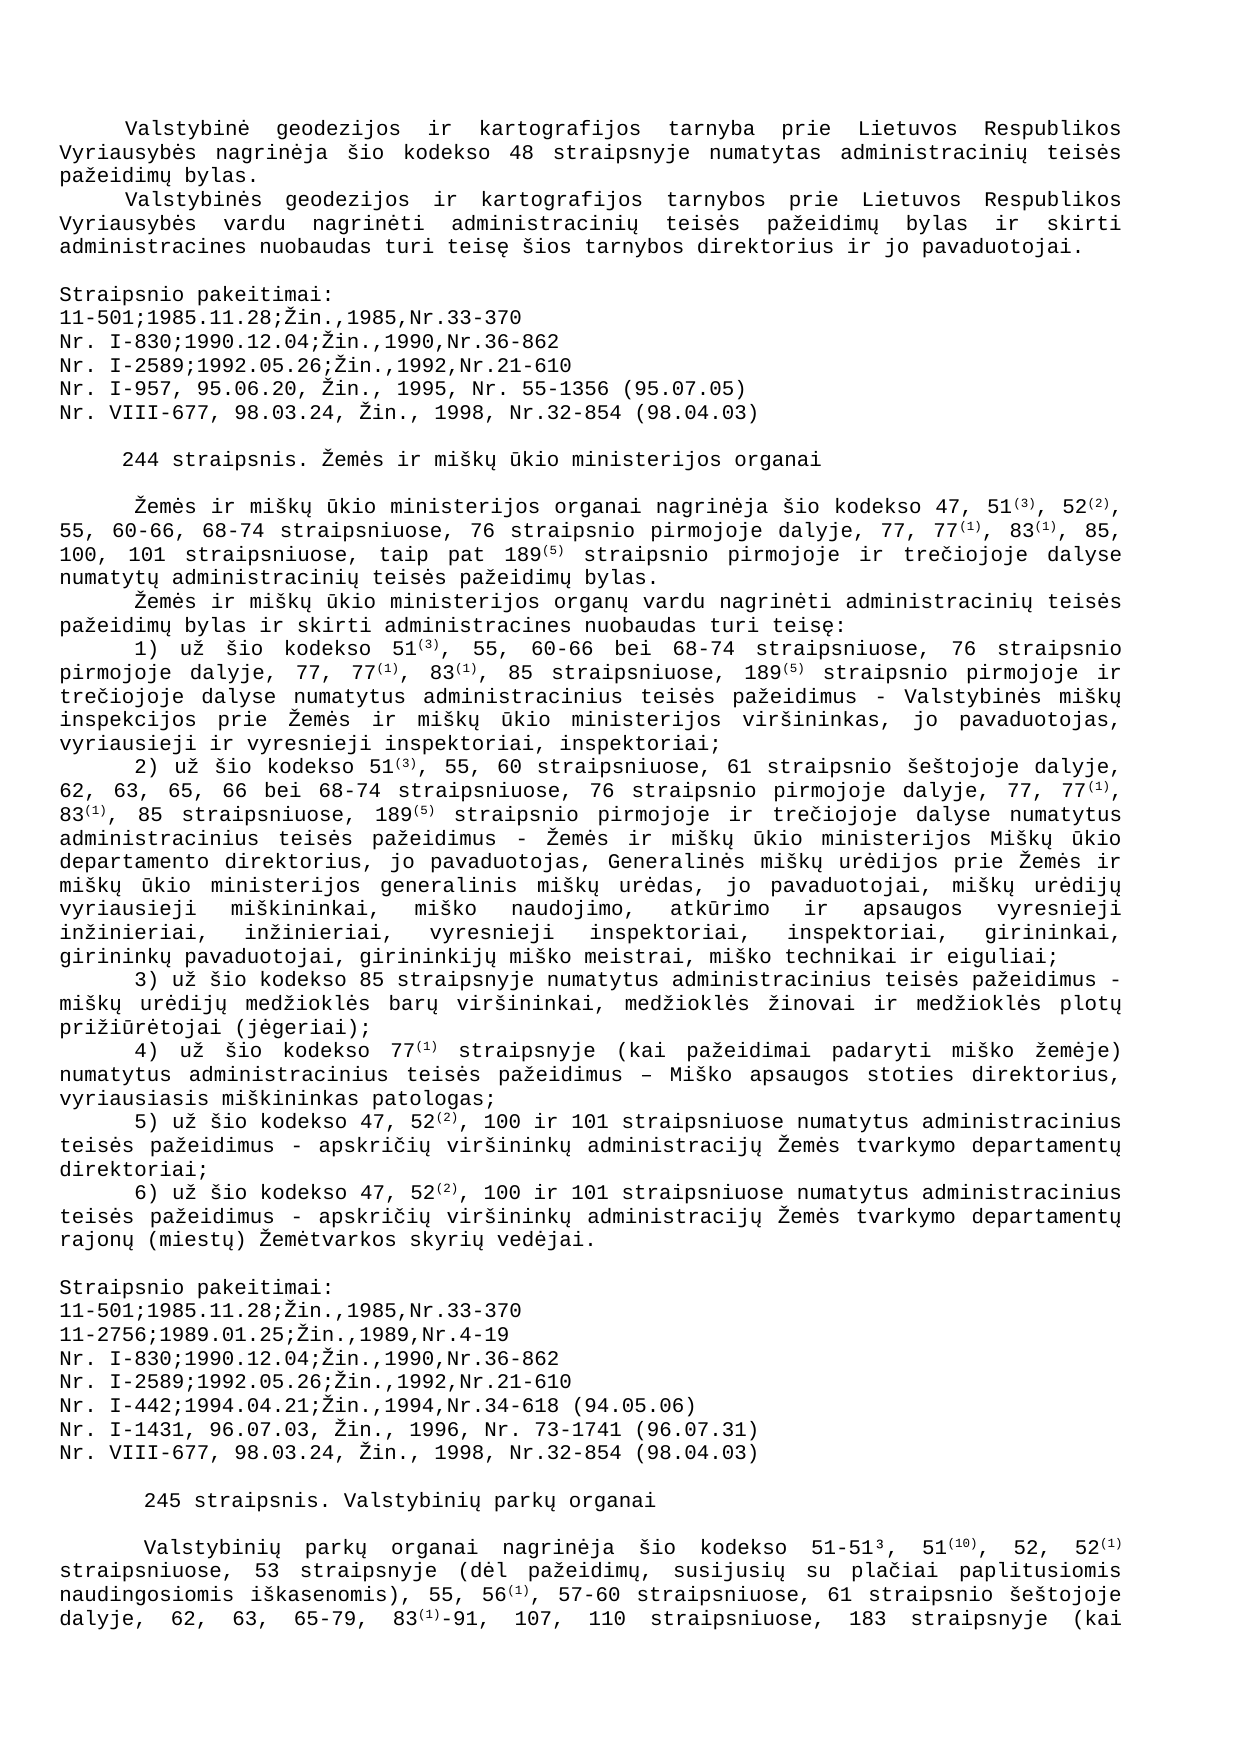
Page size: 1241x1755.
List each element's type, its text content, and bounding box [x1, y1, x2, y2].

text 11-501;1985.11.28;Žin.,1985,Nr.33-370 [59, 307, 1122, 331]
text 11-501;1985.11.28;Žin.,1985,Nr.33-370 [59, 1300, 1122, 1324]
text Straipsnio pakeitimai: [59, 284, 1122, 307]
text Valstybinė geodezijos ir kartografijos tarnyba prie Lietuvos Respublikos Vyriausybės nagrinėja šio kodekso 48 straipsnyje numatytas administracinių teisės pažeidimų bylas. [59, 118, 1122, 189]
text Nr. I-2589;1992.05.26;Žin.,1992,Nr.21-610 [59, 354, 1122, 378]
text Nr. VIII-677, 98.03.24, Žin., 1998, Nr.32-854 (98.04.03) [59, 402, 1122, 426]
text 3) už šio kodekso 85 straipsnyje numatytus administracinius teisės pažeidimus - miškų urėdijų medžioklės barų viršininkai, medžioklės žinovai ir medžioklės plotų prižiūrėtojai (jėgeriai); [59, 969, 1122, 1040]
text Nr. I-830;1990.12.04;Žin.,1990,Nr.36-862 [59, 1348, 1122, 1371]
text 244 straipsnis. Žemės ir miškų ūkio ministerijos organai [59, 449, 1122, 473]
text 4) už šio kodekso 77(1) straipsnyje (kai pažeidimai padaryti miško žemėje) numatytus administracinius teisės pažeidimus – Miško apsaugos stoties direktorius, vyriausiasis miškininkas patologas; [59, 1040, 1122, 1111]
text Žemės ir miškų ūkio ministerijos organų vardu nagrinėti administracinių teisės pažeidimų bylas ir skirti administracines nuobaudas turi teisę: [59, 591, 1122, 638]
text 6) už šio kodekso 47, 52(2), 100 ir 101 straipsniuose numatytus administracinius teisės pažeidimus - apskričių viršininkų administracijų Žemės tvarkymo departamentų rajonų (miestų) Žemėtvarkos skyrių vedėjai. [59, 1182, 1122, 1253]
text Nr. I-1431, 96.07.03, Žin., 1996, Nr. 73-1741 (96.07.31) [59, 1419, 1122, 1442]
text Nr. I-442;1994.04.21;Žin.,1994,Nr.34-618 (94.05.06) [59, 1395, 1122, 1419]
text Žemės ir miškų ūkio ministerijos organai nagrinėja šio kodekso 47, 51(3), 52(2), 55, 60-66, 68-74 straipsniuose, 76 straipsnio pirmojoje dalyje, 77, 77(1), 83(1), 85, 100, 101 straipsniuose, taip pat 189(5) straipsnio pirmojoje ir trečiojoje dalyse numatytų administracinių teisės pažeidimų bylas. [59, 496, 1122, 591]
text 5) už šio kodekso 47, 52(2), 100 ir 101 straipsniuose numatytus administracinius teisės pažeidimus - apskričių viršininkų administracijų Žemės tvarkymo departamentų direktoriai; [59, 1111, 1122, 1182]
text 11-2756;1989.01.25;Žin.,1989,Nr.4-19 [59, 1324, 1122, 1348]
text 1) už šio kodekso 51(3), 55, 60-66 bei 68-74 straipsniuose, 76 straipsnio pirmojoje dalyje, 77, 77(1), 83(1), 85 straipsniuose, 189(5) straipsnio pirmojoje ir trečiojoje dalyse numatytus administracinius teisės pažeidimus - Valstybinės miškų inspekcijos prie Žemės ir miškų ūkio ministerijos viršininkas, jo pavaduotojas, vyriausieji ir vyresnieji inspektoriai, inspektoriai; [59, 638, 1122, 757]
text Nr. I-830;1990.12.04;Žin.,1990,Nr.36-862 [59, 331, 1122, 354]
text Nr. I-2589;1992.05.26;Žin.,1992,Nr.21-610 [59, 1371, 1122, 1395]
text 2) už šio kodekso 51(3), 55, 60 straipsniuose, 61 straipsnio šeštojoje dalyje, 62, 63, 65, 66 bei 68-74 straipsniuose, 76 straipsnio pirmojoje dalyje, 77, 77(1), 83(1), 85 straipsniuose, 189(5) straipsnio pirmojoje ir trečiojoje dalyse numatytus administracinius teisės pažeidimus - Žemės ir miškų ūkio ministerijos Miškų ūkio departamento direktorius, jo pavaduotojas, Generalinės miškų urėdijos prie Žemės ir miškų ūkio ministerijos generalinis miškų urėdas, jo pavaduotojai, miškų urėdijų vyriausieji miškininkai, miško naudojimo, atkūrimo ir apsaugos vyresnieji inžinieriai, inžinieriai, vyresnieji inspektoriai, inspektoriai, girininkai, girininkų pavaduotojai, girininkijų miško meistrai, miško technikai ir eiguliai; [59, 757, 1122, 969]
text Straipsnio pakeitimai: [59, 1277, 1122, 1300]
text Nr. VIII-677, 98.03.24, Žin., 1998, Nr.32-854 (98.04.03) [59, 1442, 1122, 1466]
text Nr. I-957, 95.06.20, Žin., 1995, Nr. 55-1356 (95.07.05) [59, 378, 1122, 402]
text 245 straipsnis. Valstybinių parkų organai [59, 1489, 1122, 1513]
text Valstybinės geodezijos ir kartografijos tarnybos prie Lietuvos Respublikos Vyriausybės vardu nagrinėti administracinių teisės pažeidimų bylas ir skirti administracines nuobaudas turi teisę šios tarnybos direktorius ir jo pavaduotojai. [59, 189, 1122, 260]
text Valstybinių parkų organai nagrinėja šio kodekso 51-51³, 51(10), 52, 52(1) straipsniuose, 53 straipsnyje (dėl pažeidimų, susijusių su plačiai paplitusiomis naudingosiomis iškasenomis), 55, 56(1), 57-60 straipsniuose, 61 straipsnio šeštojoje dalyje, 62, 63, 65-79, 83(1)-91, 107, 110 straipsniuose, 183 straipsnyje (kai [59, 1537, 1122, 1631]
